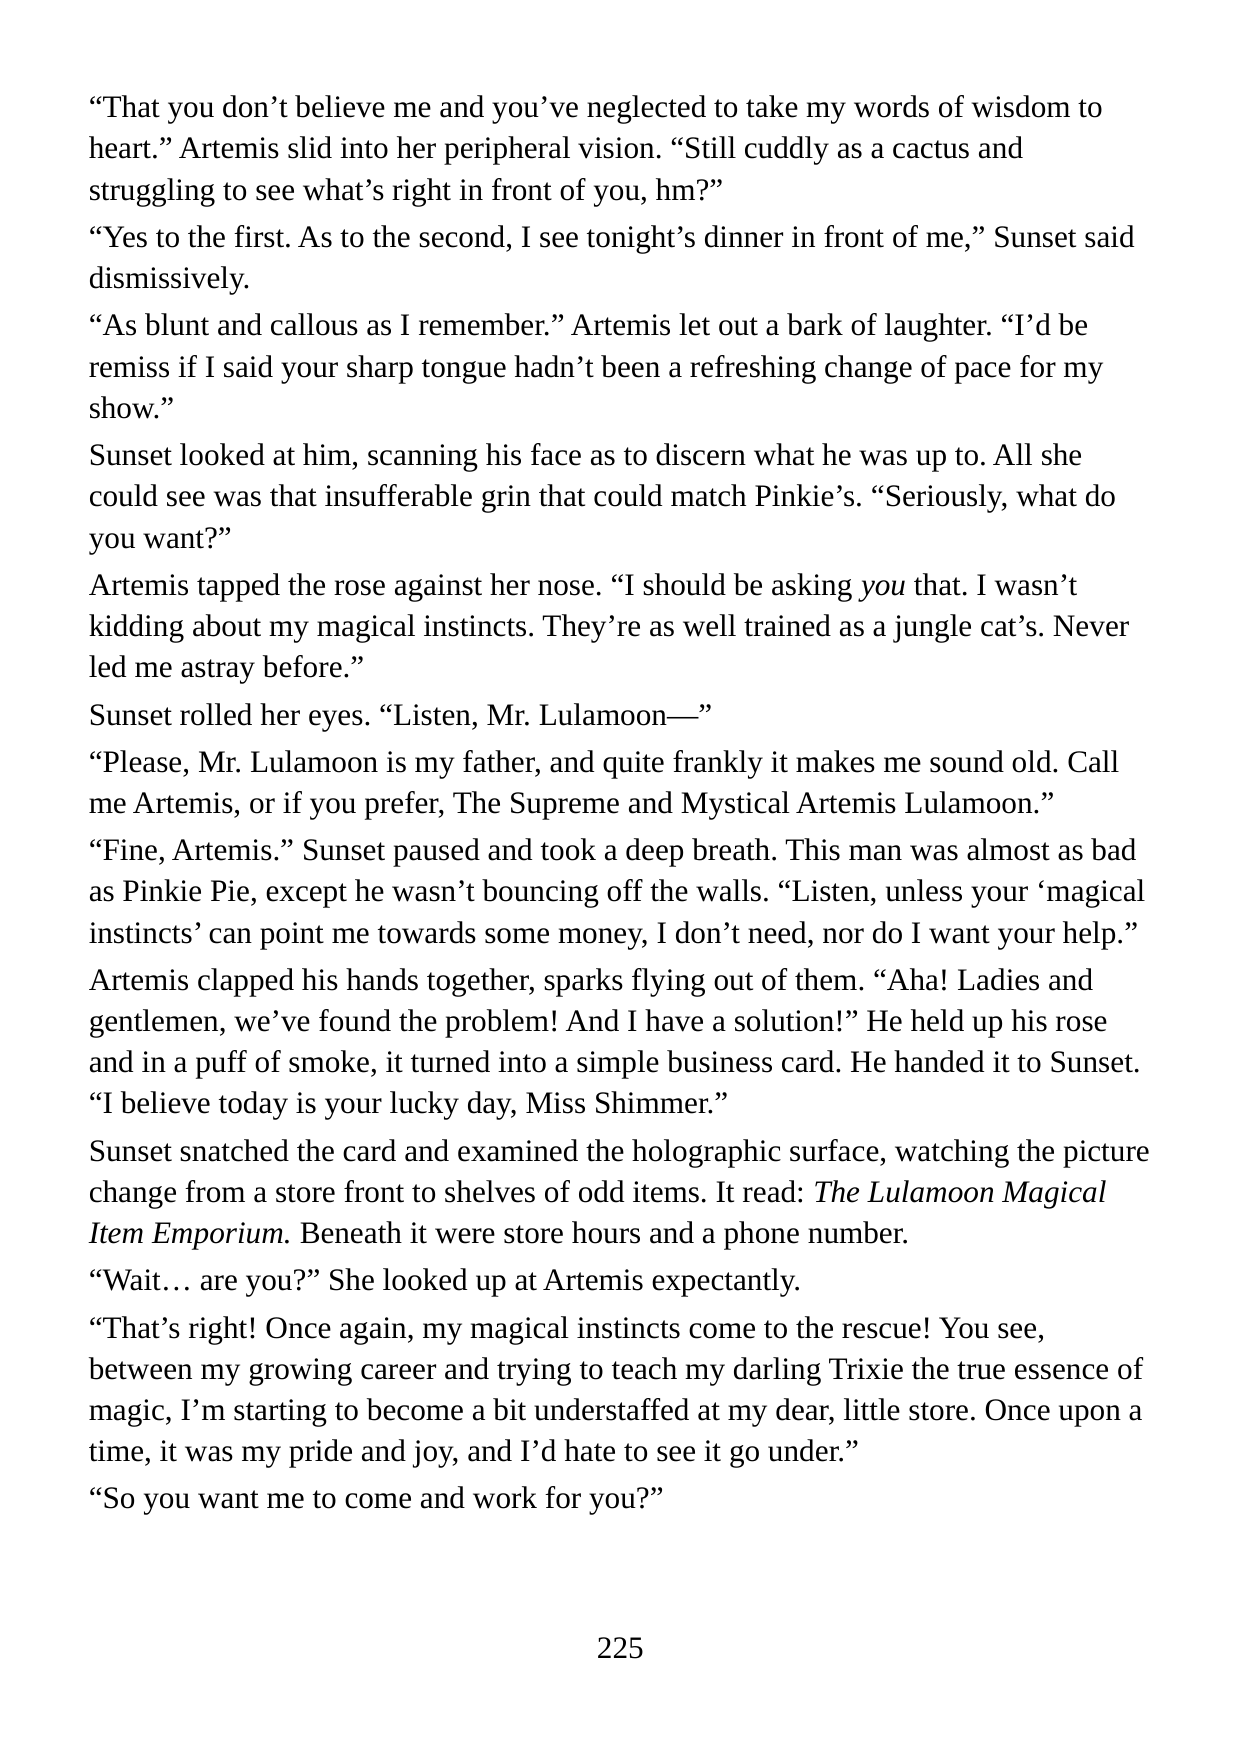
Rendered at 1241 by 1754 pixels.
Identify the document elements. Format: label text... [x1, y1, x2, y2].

text Sunset looked at him, scanning his face as to discern what he was up to. All she could see was that insufferable grin that could match Pinkie’s. “Seriously, what do you want?” [88, 436, 1152, 555]
text “That you don’t believe me and you’ve neglected to take my words of wisdom to heart.” Artemis slid into her peripheral vision. “Still cuddly as a cactus and struggling to see what’s right in front of you, hm?” [88, 88, 1152, 207]
text “So you want me to come and work for you?” [88, 1480, 1152, 1516]
text Artemis tapped the rose against her nose. “I should be asking you that. I wasn’t kidding about my magical instincts. They’re as well trained as a jungle cat’s. Never led me astray before.” [88, 566, 1152, 684]
text “Please, Mr. Lulamoon is my father, and quite frankly it makes me sound old. Call me Artemis, or if you prefer, The Supreme and Mystical Artemis Lulamoon.” [88, 743, 1152, 820]
text Artemis clapped his hands together, sparks flying out of them. “Aha! Ladies and gentlemen, we’ve found the problem! And I have a solution!” He held up his rose and in a puff of smoke, it turned into a simple business card. He handed it to Sunset. “I believe today is your lucky day, Miss Shimmer.” [88, 961, 1152, 1121]
text “Fine, Artemis.” Sunset paused and took a deep breath. This man was almost as bad as Pinkie Pie, except he wasn’t bouncing off the walls. “Listen, unless your ‘magical instincts’ can point me towards some money, I don’t need, nor do I want your help.” [88, 831, 1152, 950]
text “As blunt and callous as I remember.” Artemis let out a bark of laughter. “I’d be remiss if I said your sharp tongue hadn’t been a refreshing change of pace for my show.” [88, 307, 1152, 425]
text “Wait… are you?” She looked up at Artemis expectantly. [88, 1262, 1152, 1298]
text “That’s right! Once again, my magical instincts come to the rescue! You see, between my growing career and trying to teach my darling Trixie the true essence of magic, I’m starting to become a bit understaffed at my dear, little store. Once upon a time, it was my pride and joy, and I’d hate to see it go under.” [88, 1309, 1152, 1468]
text Sunset snatched the card and examined the holographic surface, watching the picture change from a store front to shelves of odd items. It read: The Lulamoon Magical Item Emporium. Beneath it were store hours and a phone number. [88, 1132, 1152, 1250]
text Sunset rolled her eyes. “Listen, Mr. Lulamoon—” [88, 696, 1152, 732]
text “Yes to the first. As to the second, I see tonight’s dinner in front of me,” Sunset said dismissively. [88, 218, 1152, 295]
